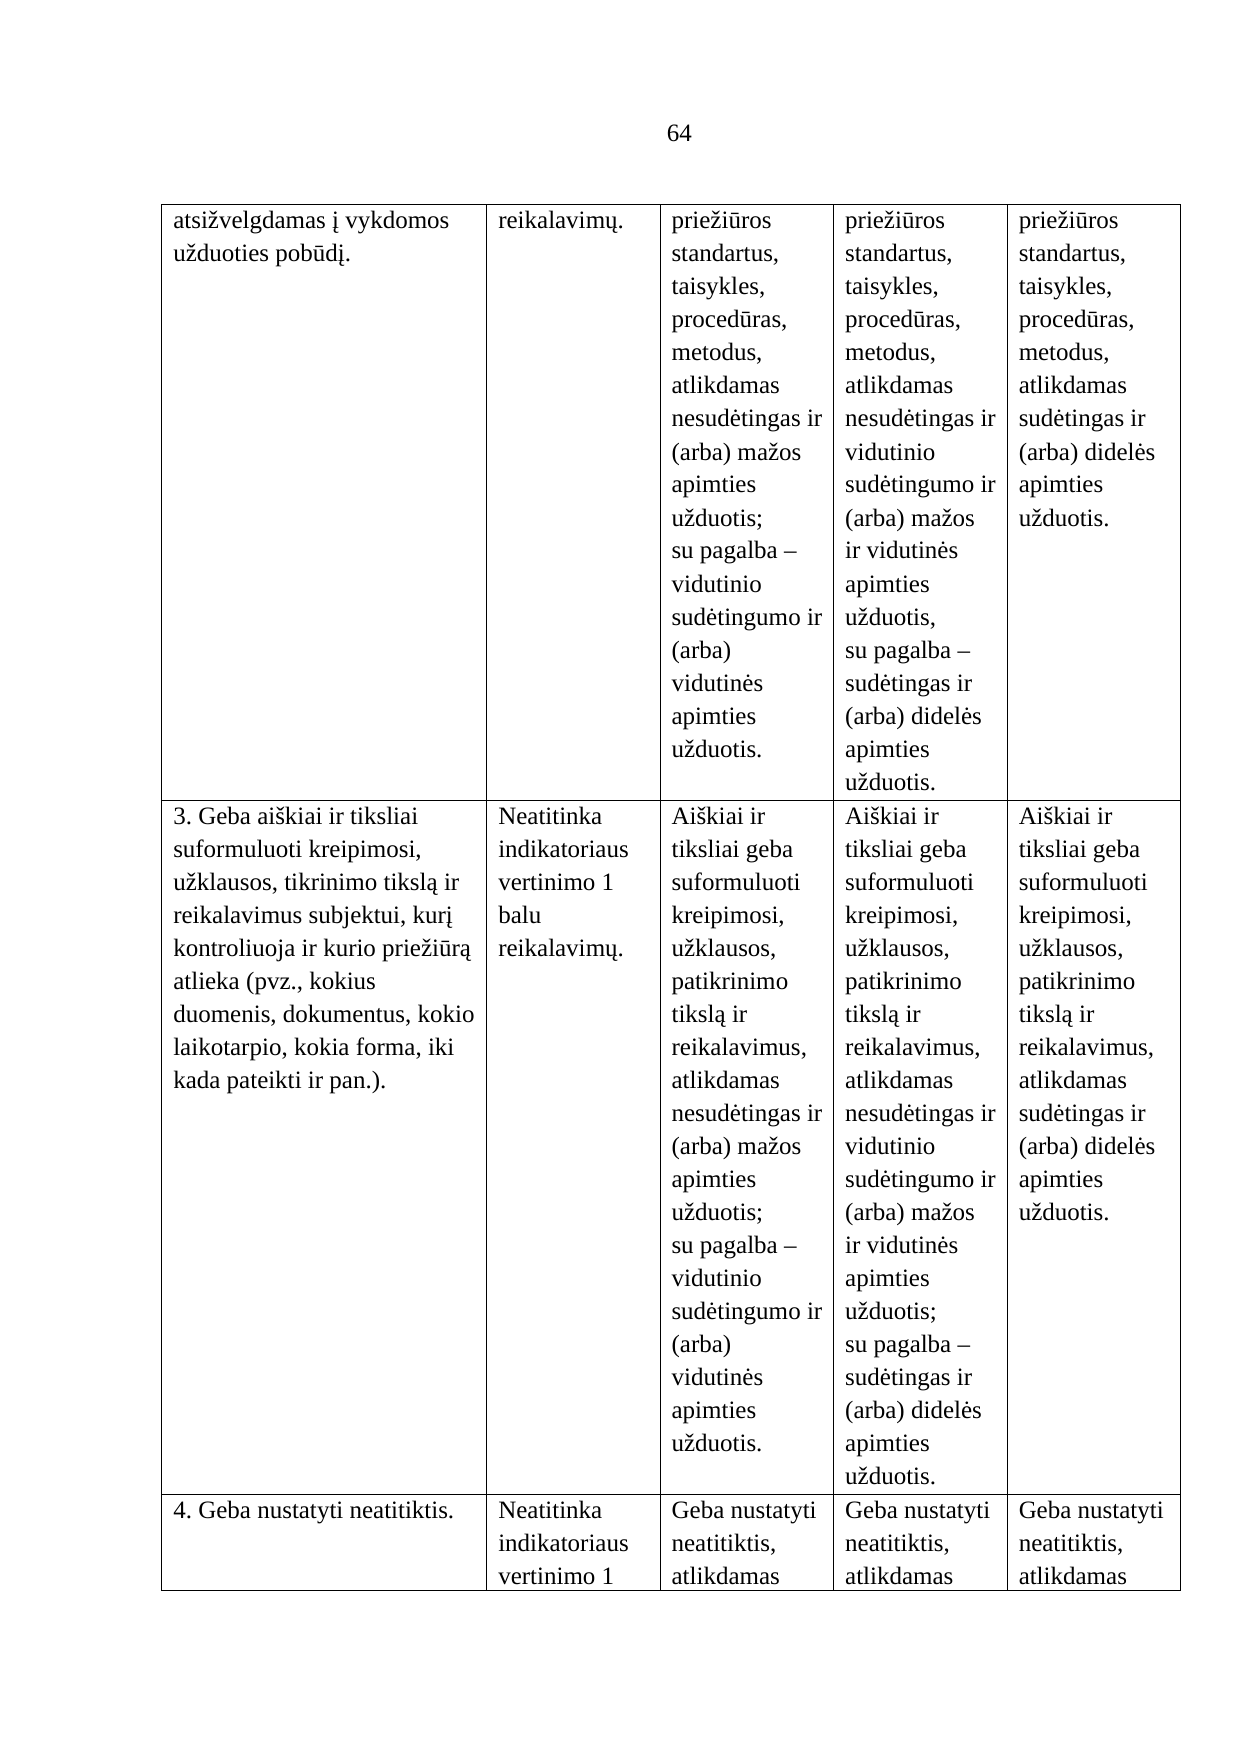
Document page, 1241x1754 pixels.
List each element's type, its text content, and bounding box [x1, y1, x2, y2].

table_cell priežiūros standartus, taisykles, procedūras, metodus, atlikdamas sudėtingas ir (arba) didelės apimties užduotis. [1008, 205, 1180, 800]
table_cell Neatitinka indikatoriaus vertinimo 1 balu reikalavimų. [487, 801, 660, 1494]
table_cell 4. Geba nustatyti neatitiktis. [162, 1495, 486, 1590]
table_cell reikalavimų. [487, 205, 660, 800]
table_cell Geba nustatyti neatitiktis, atlikdamas [1008, 1495, 1180, 1590]
table_cell Aiškiai ir tiksliai geba suformuluoti kreipimosi, užklausos, patikrinimo tikslą ir reikalavimus, atlikdamas sudėtingas ir (arba) didelės apimties užduotis. [1008, 801, 1180, 1494]
table_cell atsižvelgdamas į vykdomos užduoties pobūdį. [162, 205, 486, 800]
table_cell priežiūros standartus, taisykles, procedūras, metodus, atlikdamas nesudėtingas ir vidutinio sudėtingumo ir (arba) mažos ir vidutinės apimties užduotis, su pagalba –sudėtingas ir (arba) didelės apimties užduotis. [834, 205, 1007, 800]
table_cell Geba nustatyti neatitiktis, atlikdamas [661, 1495, 833, 1590]
table_cell Neatitinka indikatoriaus vertinimo 1 [487, 1495, 660, 1590]
table_cell Aiškiai ir tiksliai geba suformuluoti kreipimosi, užklausos, patikrinimo tikslą ir reikalavimus, atlikdamas nesudėtingas ir vidutinio sudėtingumo ir (arba) mažos ir vidutinės apimties užduotis; su pagalba –sudėtingas ir (arba) didelės apimties užduotis. [834, 801, 1007, 1494]
table_cell Geba nustatyti neatitiktis, atlikdamas [834, 1495, 1007, 1590]
table_cell Aiškiai ir tiksliai geba suformuluoti kreipimosi, užklausos, patikrinimo tikslą ir reikalavimus, atlikdamas nesudėtingas ir (arba) mažos apimties užduotis; su pagalba –vidutinio sudėtingumo ir (arba) vidutinės apimties užduotis. [661, 801, 833, 1494]
table_cell 3. Geba aiškiai ir tiksliai suformuluoti kreipimosi, užklausos, tikrinimo tikslą ir reikalavimus subjektui, kurį kontroliuoja ir kurio priežiūrą atlieka (pvz., kokius duomenis, dokumentus, kokio laikotarpio, kokia forma, iki kada pateikti ir pan.). [162, 801, 486, 1494]
table_cell priežiūros standartus, taisykles, procedūras, metodus, atlikdamas nesudėtingas ir (arba) mažos apimties užduotis; su pagalba –vidutinio sudėtingumo ir (arba) vidutinės apimties užduotis. [661, 205, 833, 800]
